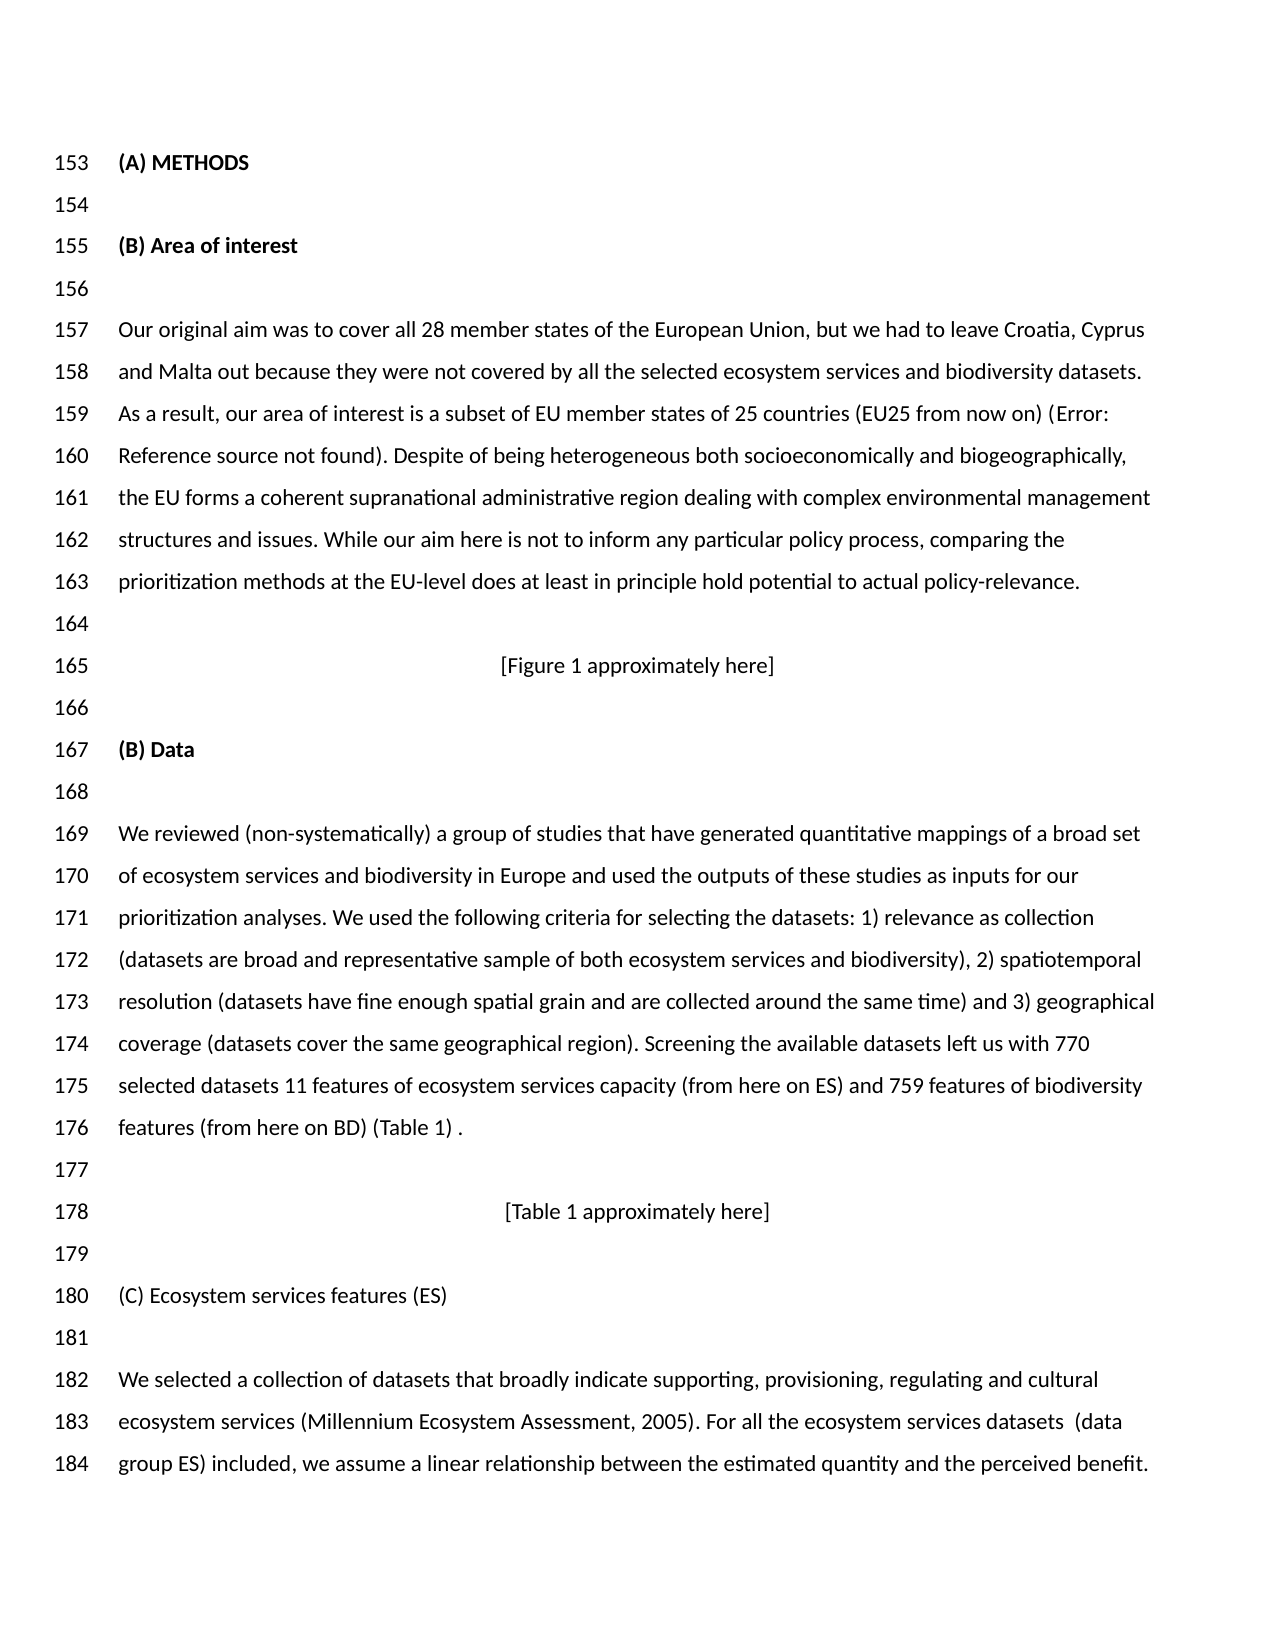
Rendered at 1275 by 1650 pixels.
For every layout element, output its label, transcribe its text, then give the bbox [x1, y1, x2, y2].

text [Table 1 approximately here] [118, 1197, 1157, 1225]
text We selected a collection of datasets that broadly indicate supporting, provisioning, regulating and cultural ecosystem services (Millennium Ecosystem Assessment, 2005). For all the ecosystem services datasets (data group ES) included⁠, we assume a linear relationship between the estimated quantity and the perceived benefit. [118, 1365, 1157, 1477]
subtitle (A) METHODS [118, 148, 1157, 176]
text Our original aim was to cover all 28 member states of the European Union, but we had to leave Croatia, Cyprus and Malta out because they were not covered by all the selected ecosystem services and biodiversity datasets. As a result, our area of interest is a subset of EU member states of 25 countries (EU25 from now on) (Error: Reference source not found). Despite of being heterogeneous both socioeconomically and biogeographically, the EU forms a coherent supranational administrative region dealing with complex environmental management structures and issues. While our aim here is not to inform any particular policy process, comparing the prioritization methods at the EU-level does at least in principle hold potential to actual policy-relevance. [118, 316, 1157, 595]
subtitle (B) Area of interest [118, 232, 1157, 259]
subtitle (C) Ecosystem services features (ES) [118, 1281, 1157, 1309]
text We reviewed (non-systematically) a group of studies that have generated quantitative mappings of a broad set of ecosystem services and biodiversity in Europe and used the outputs of these studies as inputs for our prioritization analyses. We used the following criteria for selecting the datasets: 1) relevance as collection (datasets are broad and representative sample of both ecosystem services and biodiversity), 2) spatiotemporal resolution (datasets have fine enough spatial grain and are collected around the same time) and 3) geographical coverage (datasets cover the same geographical region). Screening the available datasets left us with 770 selected datasets 11 features of ecosystem services capacity (from here on ES) and 759 features of biodiversity features (from here on BD) (Table 1) . [118, 819, 1157, 1141]
subtitle (B) Data [118, 735, 1157, 763]
text [Figure 1 approximately here] [118, 651, 1157, 679]
